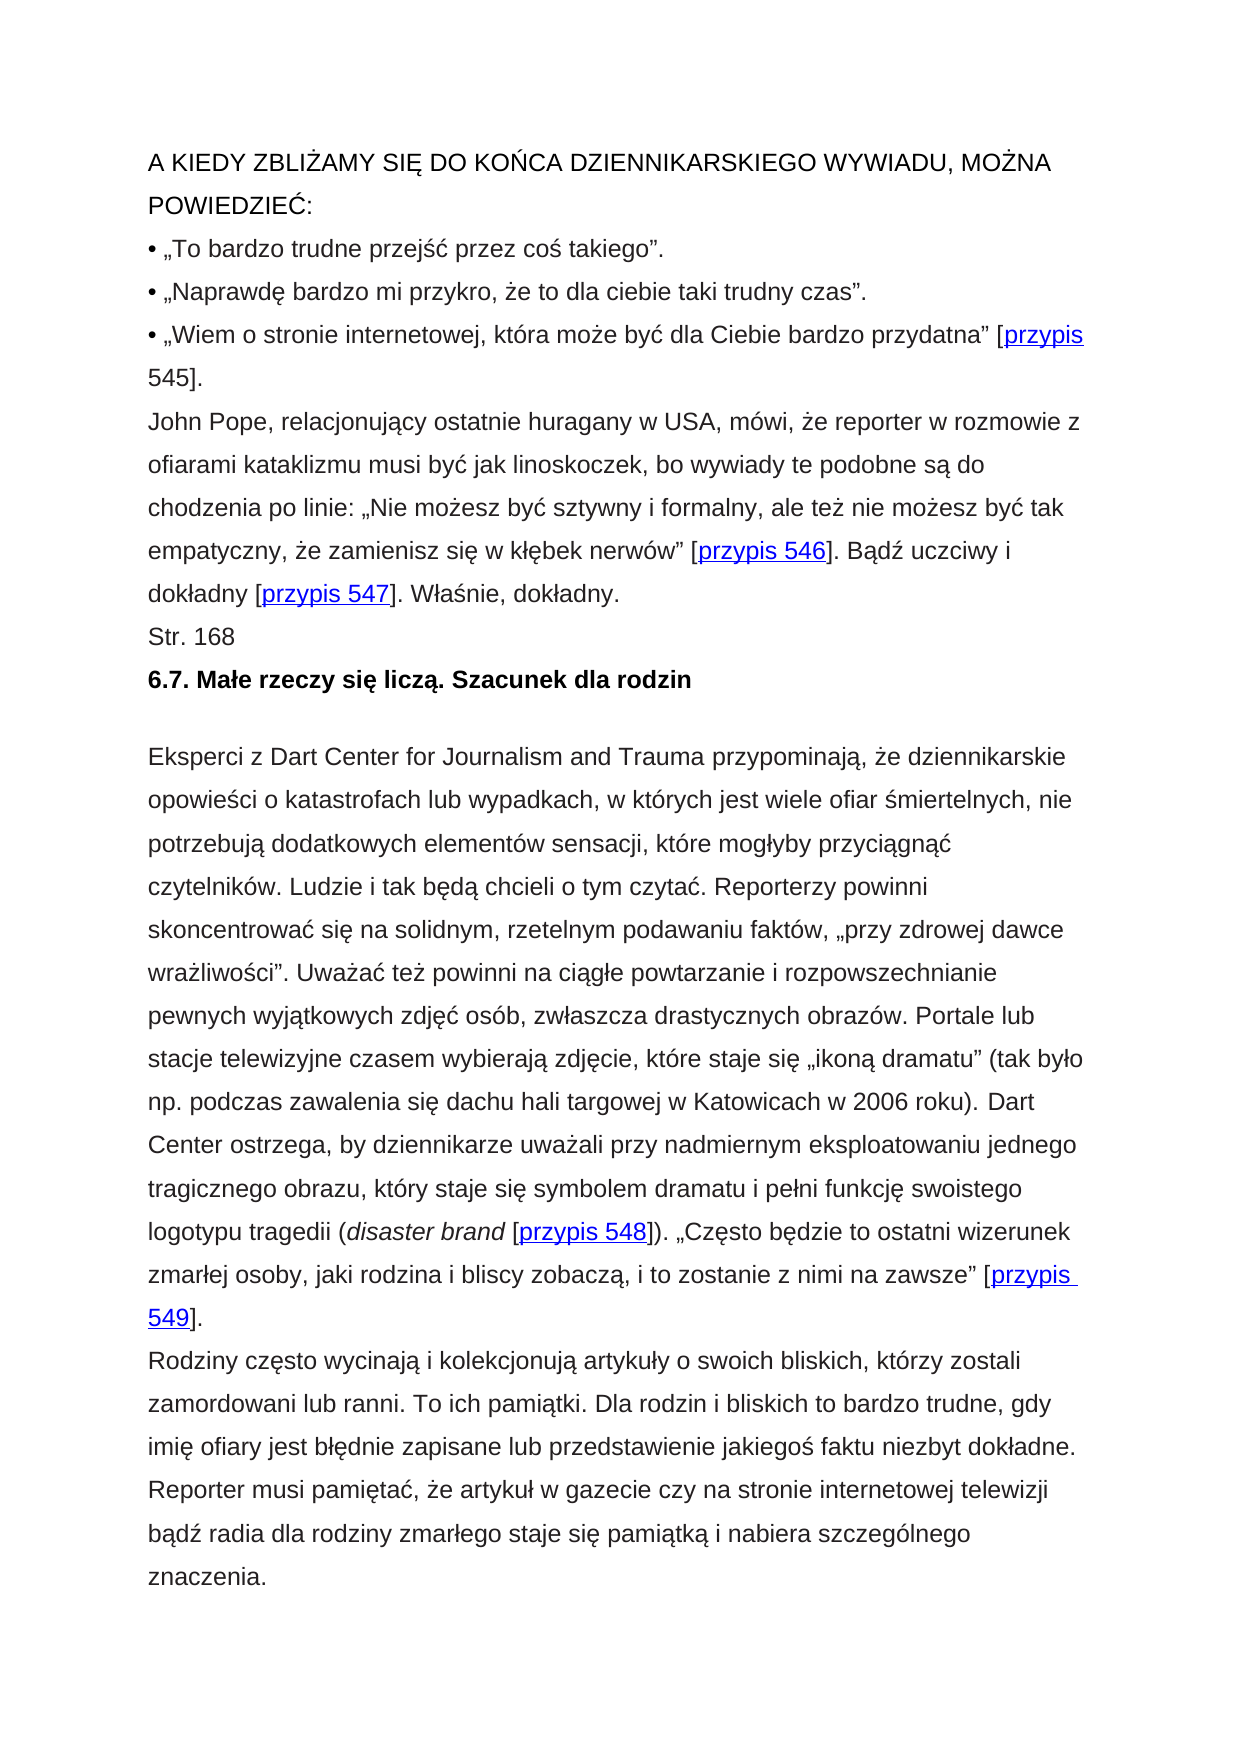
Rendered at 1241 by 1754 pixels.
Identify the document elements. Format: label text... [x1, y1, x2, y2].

text John Pope, relacjonujący ostatnie huragany w USA, mówi, że reporter w rozmowie z ofiarami kataklizmu musi być jak linoskoczek, bo wywiady te podobne są do chodzenia po linie: „Nie możesz być sztywny i formalny, ale też nie możesz być tak empatyczny, że zamienisz się w kłębek nerwów” [przypis 546]. Bądź uczciwy i dokładny [przypis 547]. Właśnie, dokładny. [148, 406, 1092, 608]
subtitle 6.7. Małe rzeczy się liczą. Szacunek dla rodzin [148, 665, 1092, 694]
subtitle A KIEDY ZBLIŻAMY SIĘ DO KOŃCA DZIENNIKARSKIEGO WYWIADU, MOŻNA POWIEDZIEĆ: [148, 148, 1092, 219]
text Rodziny często wycinają i kolekcjonują artykuły o swoich bliskich, którzy zostali zamordowani lub ranni. To ich pamiątki. Dla rodzin i bliskich to bardzo trudne, gdy imię ofiary jest błędnie zapisane lub przedstawienie jakiegoś faktu niezbyt dokładne. Reporter musi pamiętać, że artykuł w gazecie czy na stronie internetowej telewizji bądź radia dla rodziny zmarłego staje się pamiątką i nabiera szczególnego znaczenia. [148, 1346, 1092, 1591]
text • „Naprawdę bardzo mi przykro, że to dla ciebie taki trudny czas”. [148, 277, 1092, 306]
text Str. 168 [148, 622, 1092, 651]
text • „To bardzo trudne przejść przez coś takiego”. [148, 234, 1092, 263]
text • „Wiem o stronie internetowej, która może być dla Ciebie bardzo przydatna” [przypis 545]. [148, 320, 1092, 392]
text Eksperci z Dart Center for Journalism and Trauma przypominają, że dziennikarskie opowieści o katastrofach lub wypadkach, w których jest wiele ofiar śmiertelnych, nie potrzebują dodatkowych elementów sensacji, które mogłyby przyciągnąć czytelników. Ludzie i tak będą chcieli o tym czytać. Reporterzy powinni skoncentrować się na solidnym, rzetelnym podawaniu faktów, „przy zdrowej dawce wrażliwości”. Uważać też powinni na ciągłe powtarzanie i rozpowszechnianie pewnych wyjątkowych zdjęć osób, zwłaszcza drastycznych obrazów. Portale lub stacje telewizyjne czasem wybierają zdjęcie, które staje się „ikoną dramatu” (tak było np. podczas zawalenia się dachu hali targowej w Katowicach w 2006 roku). Dart Center ostrzega, by dziennikarze uważali przy nadmiernym eksploatowaniu jednego tragicznego obrazu, który staje się symbolem dramatu i pełni funkcję swoistego logotypu tragedii (disaster brand [przypis 548]). „Często będzie to ostatni wizerunek zmarłej osoby, jaki rodzina i bliscy zobaczą, i to zostanie z nimi na zawsze” [przypis 549]. [148, 742, 1092, 1332]
